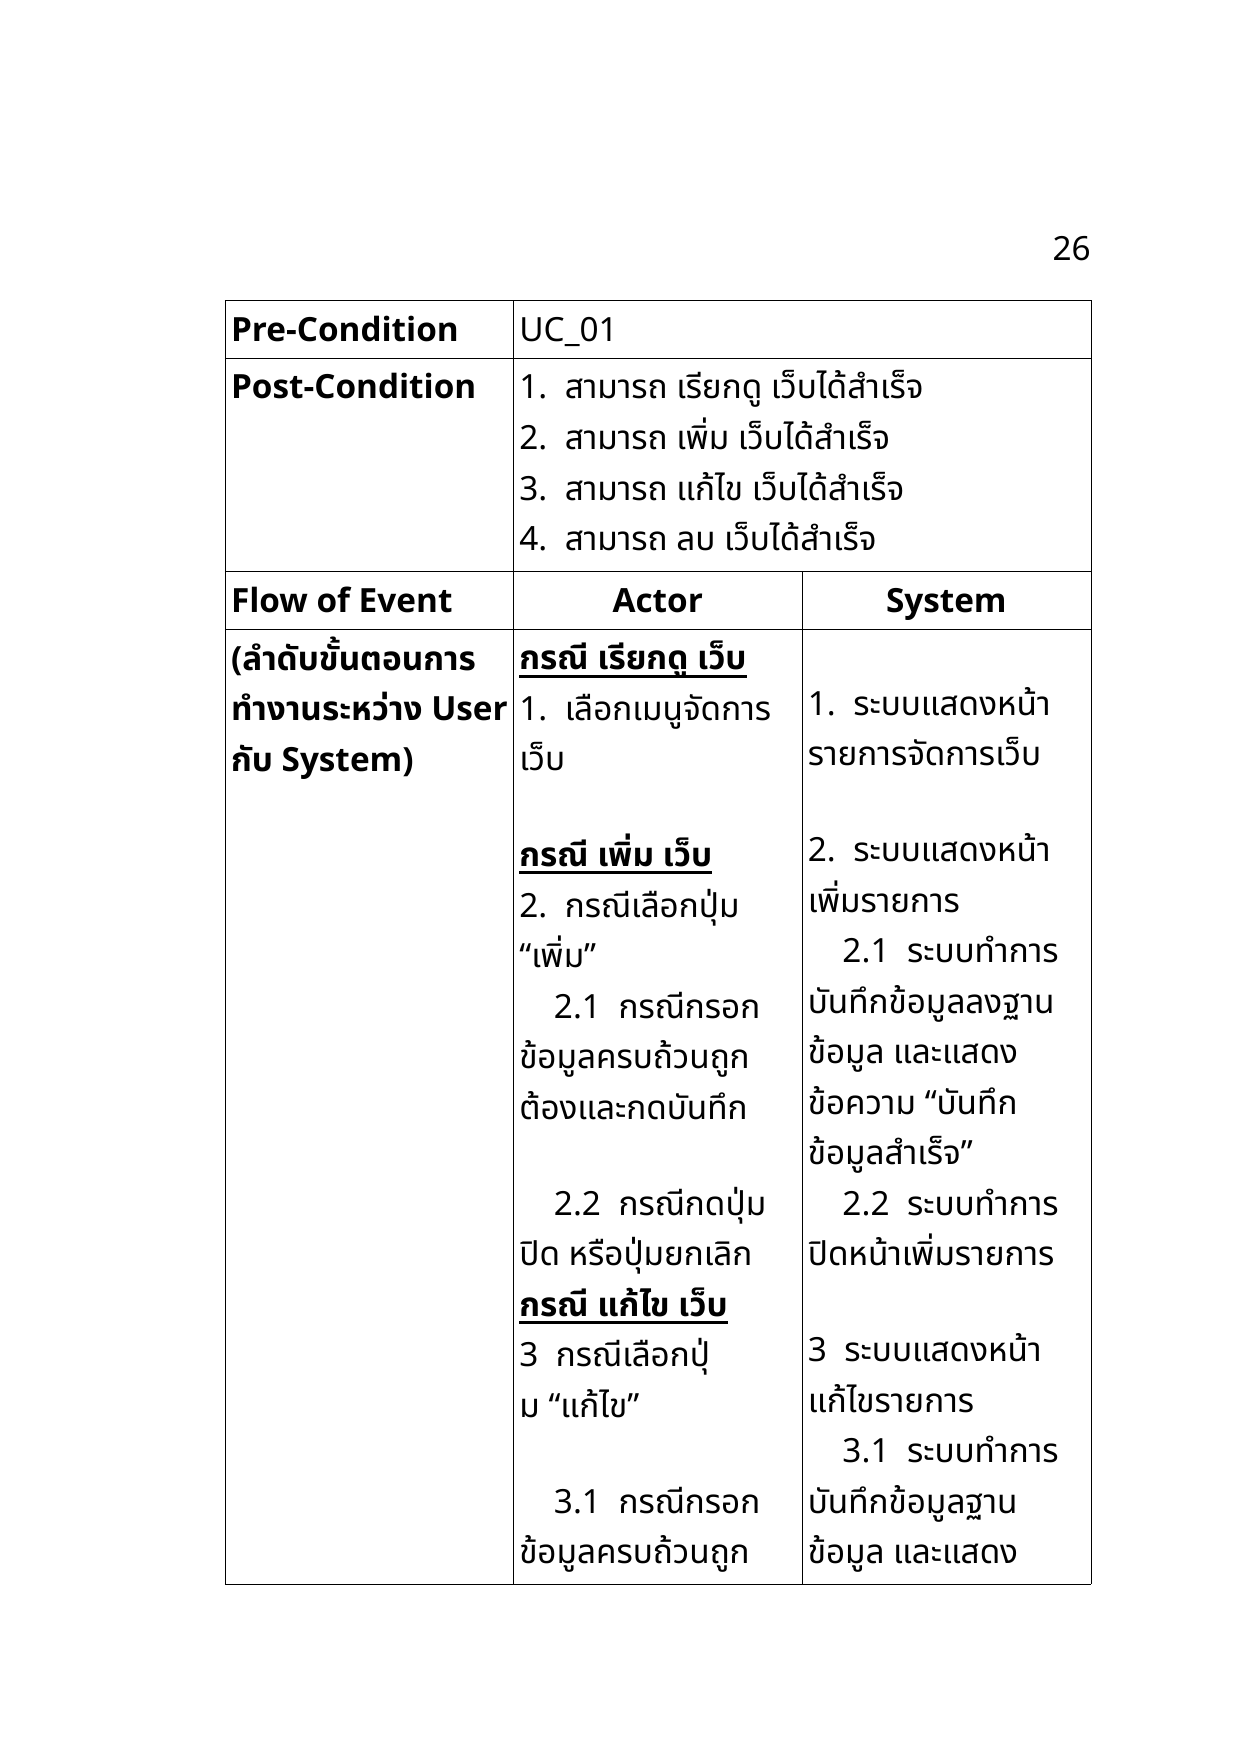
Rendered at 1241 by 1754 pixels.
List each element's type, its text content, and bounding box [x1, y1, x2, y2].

table_cell Flow of Event [226, 572, 513, 628]
table_cell กรณี เรียกดู เว็บ 1. เลือกเมนูจัดการเว็บ กรณี เพิ่ม เว็บ 2. กรณีเลือกปุ่ม “เพิ่ม” 2.1 กรณีกรอกข้อมูลครบถ้วนถูกต้องและกดบันทึก 2.2 กรณีกดปุ่มปิด หรือปุ่มยกเลิก กรณี แก้ไข เว็บ 3 กรณีเลือกปุ่ม “แก้ไข” 3.1 กรณีกรอกข้อมูลครบถ้วนถูก [514, 630, 802, 1584]
table_cell 1. ระบบแสดงหน้ารายการจัดการเว็บ 2. ระบบแสดงหน้าเพิ่มรายการ 2.1 ระบบทำการบันทึกข้อมูลลงฐานข้อมูล และแสดงข้อความ “บันทึกข้อมูลสำเร็จ” 2.2 ระบบทำการปิดหน้าเพิ่มรายการ 3 ระบบแสดงหน้าแก้ไขรายการ 3.1 ระบบทำการบันทึกข้อมูลฐานข้อมูล และแสดง [803, 630, 1091, 1584]
table_cell System [803, 572, 1091, 628]
table_cell Pre-Condition [226, 301, 513, 357]
table_cell UC_01 [514, 301, 1091, 357]
table_cell (ลำดับขั้นตอนการ ทำงานระหว่าง User กับ System) [226, 630, 513, 1584]
table_cell Actor [514, 572, 802, 628]
table_cell 1. สามารถ เรียกดู เว็บได้สำเร็จ 2. สามารถ เพิ่ม เว็บได้สำเร็จ 3. สามารถ แก้ไข เว็บได้สำเร็จ 4. สามารถ ลบ เว็บได้สำเร็จ [514, 359, 1091, 571]
table_cell Post-Condition [226, 359, 513, 571]
